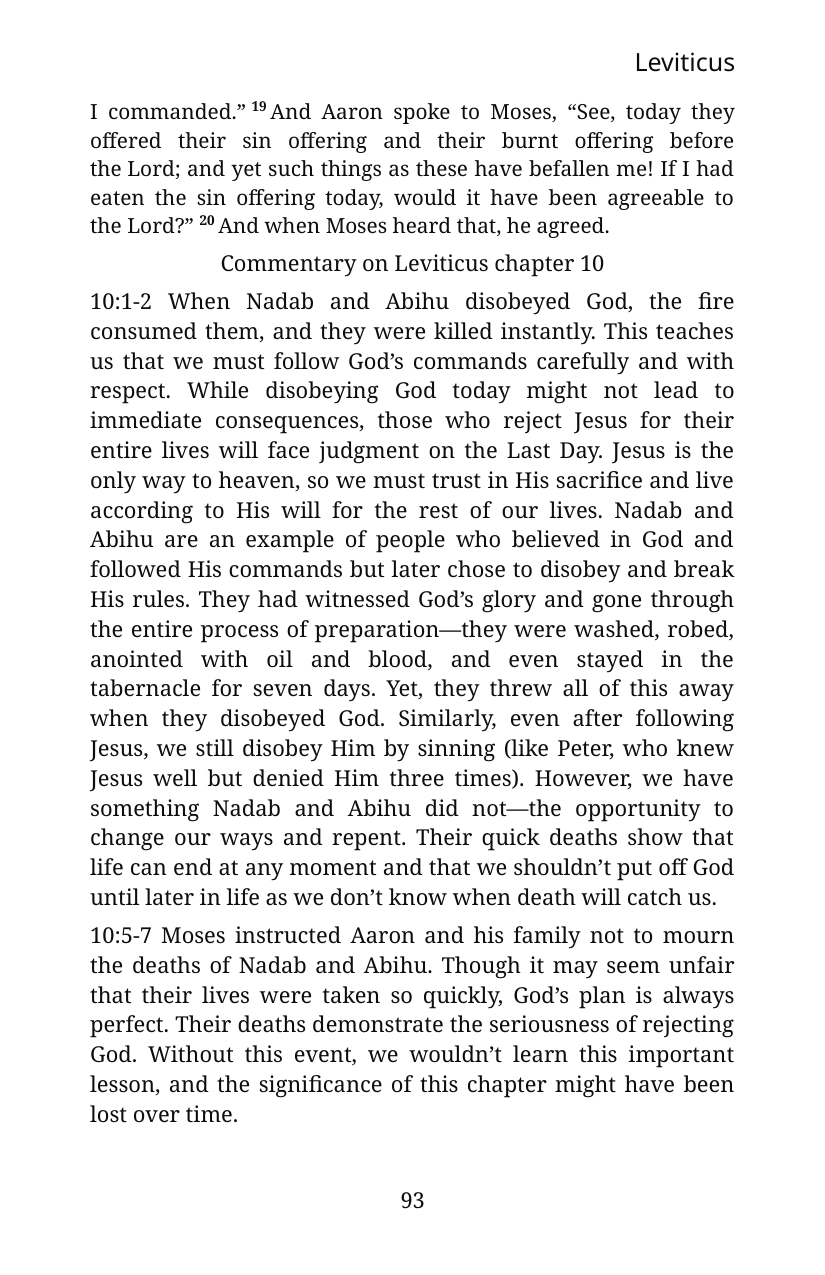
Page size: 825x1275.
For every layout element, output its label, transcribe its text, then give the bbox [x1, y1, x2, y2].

text 10:5-7 Moses instructed Aaron and his family not to mourn the deaths of Nadab and Abihu. Though it may seem unfair that their lives were taken so quickly, God’s plan is always perfect. Their deaths demonstrate the seriousness of rejecting God. Without this event, we wouldn’t learn this important lesson, and the significance of this chapter might have been lost over time. [90, 920, 735, 1129]
text I commanded.” 19 And Aaron spoke to Moses, “See, today they offered their sin offering and their burnt offering before the Lord; and yet such things as these have befallen me! If I had eaten the sin offering today, would it have been agreeable to the Lord?” 20 And when Moses heard that, he agreed. [90, 97, 735, 240]
text Commentary on Leviticus chapter 10 [90, 248, 735, 278]
text 10:1-2 When Nadab and Abihu disobeyed God, the fire consumed them, and they were killed instantly. This teaches us that we must follow God’s commands carefully and with respect. While disobeying God today might not lead to immediate consequences, those who reject Jesus for their entire lives will face judgment on the Last Day. Jesus is the only way to heaven, so we must trust in His sacrifice and live according to His will for the rest of our lives. Nadab and Abihu are an example of people who believed in God and followed His commands but later chose to disobey and break His rules. They had witnessed God’s glory and gone through the entire process of preparation—they were washed, robed, anointed with oil and blood, and even stayed in the tabernacle for seven days. Yet, they threw all of this away when they disobeyed God. Similarly, even after following Jesus, we still disobey Him by sinning (like Peter, who knew Jesus well but denied Him three times). However, we have something Nadab and Abihu did not—the opportunity to change our ways and repent. Their quick deaths show that life can end at any moment and that we shouldn’t put off God until later in life as we don’t know when death will catch us. [90, 286, 735, 912]
